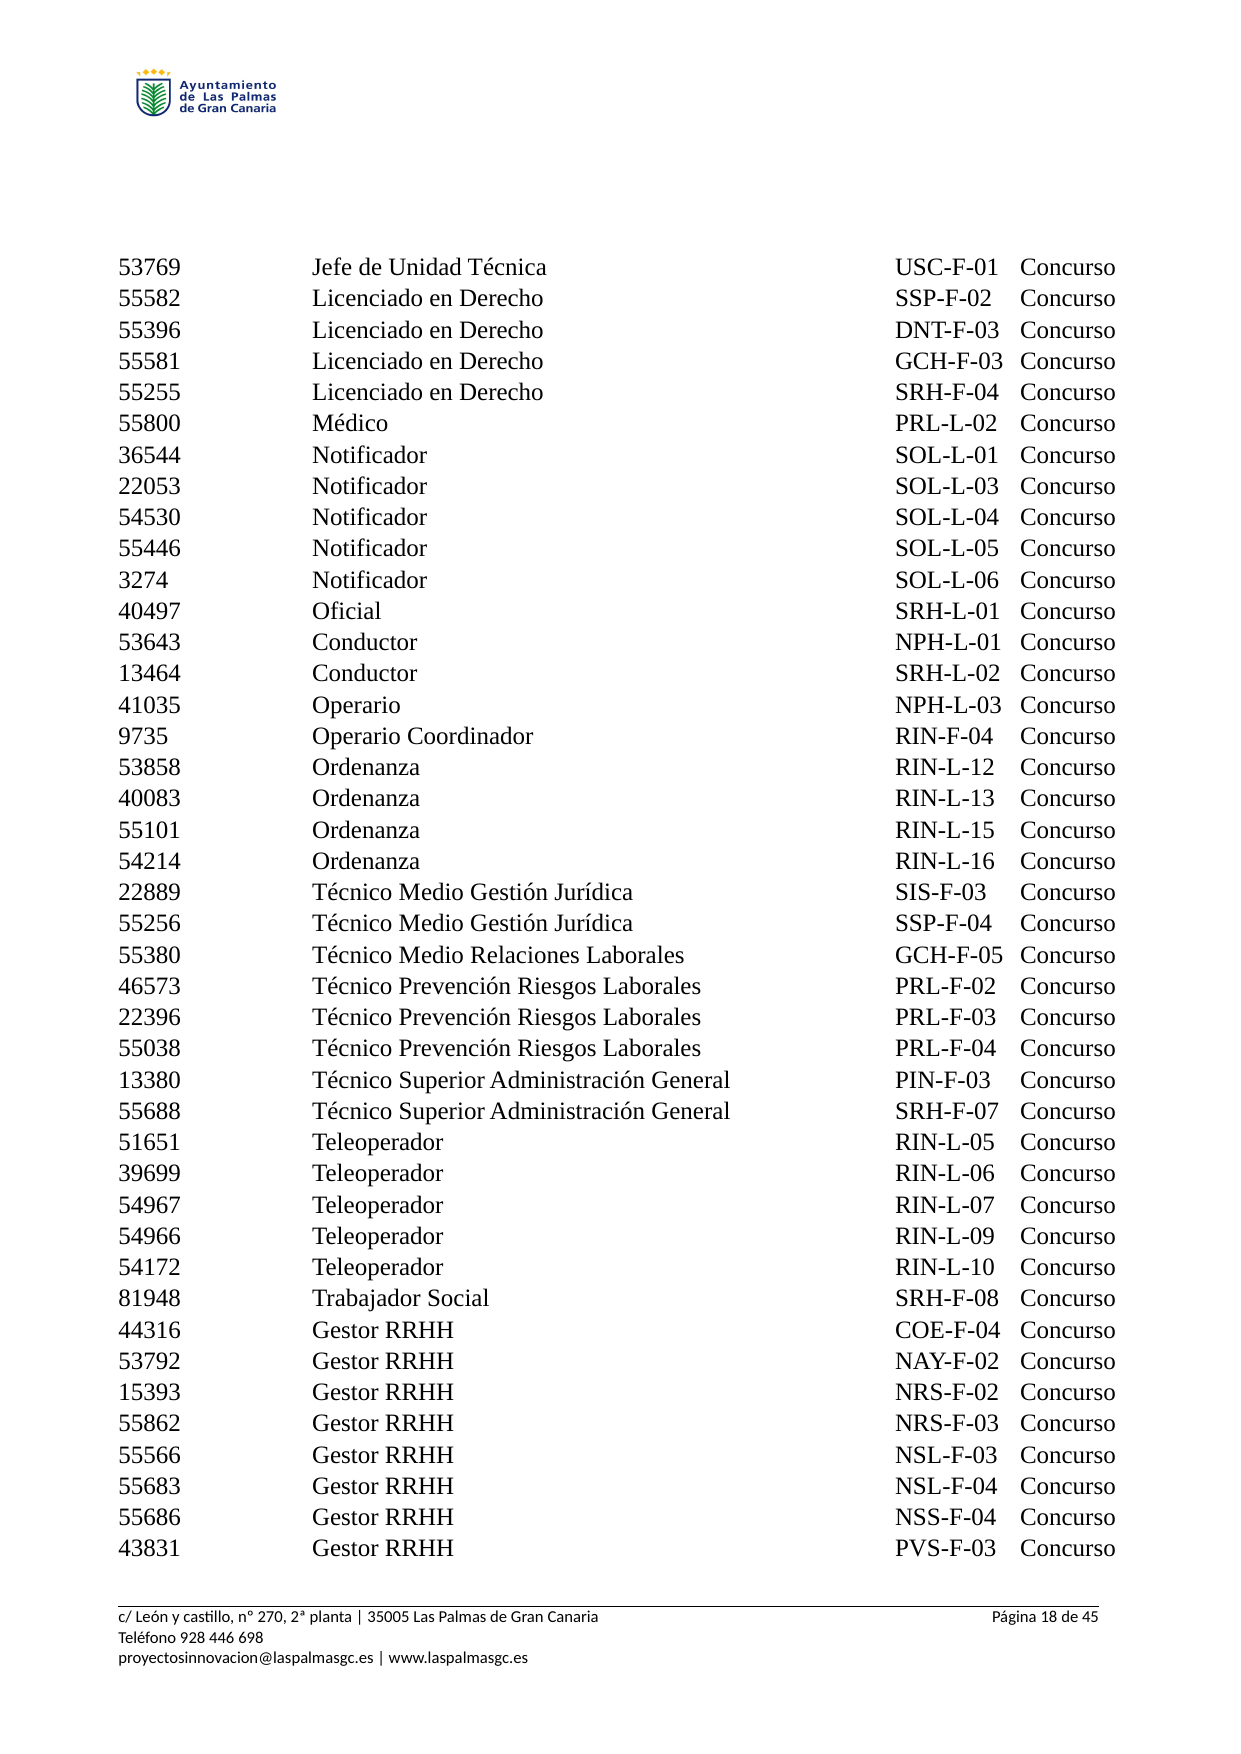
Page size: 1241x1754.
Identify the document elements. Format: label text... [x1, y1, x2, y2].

table_cell Concurso [1020, 876, 1240, 907]
table_cell 22889 [118, 876, 312, 907]
table_cell Licenciado en Derecho [312, 282, 895, 313]
table_cell 55686 [118, 1501, 312, 1532]
table_cell Notificador [312, 501, 895, 532]
table_cell Teleoperador [312, 1251, 895, 1282]
table_cell Técnico Superior Administración General [312, 1064, 895, 1095]
table_cell 40083 [118, 782, 312, 813]
table_cell 43831 [118, 1532, 312, 1563]
table_cell Técnico Prevención Riesgos Laborales [312, 1032, 895, 1063]
table_cell 55380 [118, 939, 312, 970]
table_cell Concurso [1020, 1032, 1240, 1063]
table_cell 53792 [118, 1345, 312, 1376]
table_cell COE-F-04 [895, 1314, 1020, 1345]
table_cell 55256 [118, 907, 312, 938]
table_cell SSP-F-04 [895, 907, 1020, 938]
table_cell Concurso [1020, 282, 1240, 313]
table_cell 53643 [118, 626, 312, 657]
table_cell Concurso [1020, 1189, 1240, 1220]
table_cell Concurso [1020, 407, 1240, 438]
table_cell 55683 [118, 1470, 312, 1501]
table_cell RIN-L-07 [895, 1189, 1020, 1220]
table_cell 22053 [118, 470, 312, 501]
table_cell SOL-L-01 [895, 439, 1020, 470]
table_cell Licenciado en Derecho [312, 376, 895, 407]
table_cell NAY-F-02 [895, 1345, 1020, 1376]
table_cell Notificador [312, 532, 895, 563]
table_cell Gestor RRHH [312, 1470, 895, 1501]
table_cell Concurso [1020, 1157, 1240, 1188]
table_cell 55396 [118, 314, 312, 345]
table_cell 81948 [118, 1282, 312, 1313]
table_cell Gestor RRHH [312, 1439, 895, 1470]
table_cell Teleoperador [312, 1126, 895, 1157]
table_cell NRS-F-03 [895, 1407, 1020, 1438]
table_cell Técnico Medio Relaciones Laborales [312, 939, 895, 970]
table_cell Concurso [1020, 720, 1240, 751]
table_cell NSL-F-03 [895, 1439, 1020, 1470]
table_cell 53858 [118, 751, 312, 782]
table_cell Concurso [1020, 470, 1240, 501]
table_cell GCH-F-05 [895, 939, 1020, 970]
table_cell 54214 [118, 845, 312, 876]
table_cell 40497 [118, 595, 312, 626]
table_cell PRL-L-02 [895, 407, 1020, 438]
table_cell 55688 [118, 1095, 312, 1126]
table_cell Concurso [1020, 939, 1240, 970]
table_cell Licenciado en Derecho [312, 314, 895, 345]
table_cell Técnico Medio Gestión Jurídica [312, 907, 895, 938]
table_cell 3274 [118, 564, 312, 595]
table_cell RIN-L-10 [895, 1251, 1020, 1282]
table_cell PRL-F-02 [895, 970, 1020, 1001]
table_cell Jefe de Unidad Técnica [312, 251, 895, 282]
table_cell Gestor RRHH [312, 1376, 895, 1407]
table_cell RIN-L-15 [895, 814, 1020, 845]
table_cell SIS-F-03 [895, 876, 1020, 907]
table_cell Concurso [1020, 845, 1240, 876]
table_cell Concurso [1020, 1282, 1240, 1313]
table_cell 51651 [118, 1126, 312, 1157]
table_cell Ordenanza [312, 845, 895, 876]
table_cell Gestor RRHH [312, 1407, 895, 1438]
table_cell Concurso [1020, 1095, 1240, 1126]
table_cell NPH-L-03 [895, 689, 1020, 720]
table_cell Técnico Superior Administración General [312, 1095, 895, 1126]
table_cell Notificador [312, 564, 895, 595]
table_cell Teleoperador [312, 1157, 895, 1188]
table_cell 36544 [118, 439, 312, 470]
table_cell SOL-L-05 [895, 532, 1020, 563]
table_cell SOL-L-06 [895, 564, 1020, 595]
table_cell Gestor RRHH [312, 1501, 895, 1532]
table_cell Gestor RRHH [312, 1345, 895, 1376]
table_cell Licenciado en Derecho [312, 345, 895, 376]
table_cell PRL-F-03 [895, 1001, 1020, 1032]
table_cell Concurso [1020, 345, 1240, 376]
table_cell Ordenanza [312, 814, 895, 845]
table_cell 55255 [118, 376, 312, 407]
table_cell Oficial [312, 595, 895, 626]
table_cell Técnico Medio Gestión Jurídica [312, 876, 895, 907]
table_cell Concurso [1020, 1314, 1240, 1345]
table_cell NSS-F-04 [895, 1501, 1020, 1532]
table_cell 13464 [118, 657, 312, 688]
table_cell NPH-L-01 [895, 626, 1020, 657]
table_cell 44316 [118, 1314, 312, 1345]
table_cell Concurso [1020, 532, 1240, 563]
table_cell Concurso [1020, 657, 1240, 688]
table_cell 55862 [118, 1407, 312, 1438]
table_cell Concurso [1020, 1501, 1240, 1532]
table_cell Conductor [312, 626, 895, 657]
table_cell Ordenanza [312, 782, 895, 813]
table_cell Concurso [1020, 1407, 1240, 1438]
table_cell 46573 [118, 970, 312, 1001]
table_cell Concurso [1020, 376, 1240, 407]
table_cell Concurso [1020, 751, 1240, 782]
table_cell Concurso [1020, 689, 1240, 720]
table_cell Concurso [1020, 1532, 1240, 1563]
table_cell Concurso [1020, 1126, 1240, 1157]
table_cell SRH-F-07 [895, 1095, 1020, 1126]
table_cell 55101 [118, 814, 312, 845]
table_cell 54530 [118, 501, 312, 532]
table_cell SRH-F-08 [895, 1282, 1020, 1313]
table_cell 54172 [118, 1251, 312, 1282]
table_cell RIN-L-06 [895, 1157, 1020, 1188]
table_cell 41035 [118, 689, 312, 720]
table_cell Concurso [1020, 1001, 1240, 1032]
table_cell 55581 [118, 345, 312, 376]
table_cell Gestor RRHH [312, 1532, 895, 1563]
table_cell SOL-L-03 [895, 470, 1020, 501]
table_cell RIN-L-13 [895, 782, 1020, 813]
table_cell 13380 [118, 1064, 312, 1095]
table_cell 55446 [118, 532, 312, 563]
table_cell Médico [312, 407, 895, 438]
table_cell USC-F-01 [895, 251, 1020, 282]
table_cell RIN-L-09 [895, 1220, 1020, 1251]
table_cell Teleoperador [312, 1189, 895, 1220]
table_cell RIN-L-16 [895, 845, 1020, 876]
table_cell 55038 [118, 1032, 312, 1063]
table_cell Ordenanza [312, 751, 895, 782]
table_cell SSP-F-02 [895, 282, 1020, 313]
table_cell Concurso [1020, 439, 1240, 470]
table_cell SRH-F-04 [895, 376, 1020, 407]
table_cell 55566 [118, 1439, 312, 1470]
table_cell 15393 [118, 1376, 312, 1407]
picture [118, 65, 336, 144]
table_cell Concurso [1020, 1376, 1240, 1407]
table_cell Concurso [1020, 782, 1240, 813]
table_cell Concurso [1020, 1345, 1240, 1376]
table_cell DNT-F-03 [895, 314, 1020, 345]
table_cell RIN-L-05 [895, 1126, 1020, 1157]
table_cell Concurso [1020, 564, 1240, 595]
table_cell Concurso [1020, 626, 1240, 657]
table_cell Concurso [1020, 970, 1240, 1001]
table_cell Concurso [1020, 501, 1240, 532]
table_cell Operario Coordinador [312, 720, 895, 751]
table_cell 55582 [118, 282, 312, 313]
table_cell RIN-L-12 [895, 751, 1020, 782]
table_cell 39699 [118, 1157, 312, 1188]
table_cell Trabajador Social [312, 1282, 895, 1313]
table_cell PIN-F-03 [895, 1064, 1020, 1095]
table_cell Concurso [1020, 251, 1240, 282]
table_cell Técnico Prevención Riesgos Laborales [312, 1001, 895, 1032]
table_cell Concurso [1020, 1470, 1240, 1501]
table_cell SRH-L-01 [895, 595, 1020, 626]
table_cell Concurso [1020, 314, 1240, 345]
table_cell Operario [312, 689, 895, 720]
table_cell NRS-F-02 [895, 1376, 1020, 1407]
table_cell Técnico Prevención Riesgos Laborales [312, 970, 895, 1001]
table_cell Concurso [1020, 907, 1240, 938]
table_cell RIN-F-04 [895, 720, 1020, 751]
table_cell Concurso [1020, 1064, 1240, 1095]
table_cell 54967 [118, 1189, 312, 1220]
table_cell Concurso [1020, 1251, 1240, 1282]
table_cell Notificador [312, 470, 895, 501]
table_cell SOL-L-04 [895, 501, 1020, 532]
table_cell Gestor RRHH [312, 1314, 895, 1345]
table_cell GCH-F-03 [895, 345, 1020, 376]
table_cell PVS-F-03 [895, 1532, 1020, 1563]
table_cell Concurso [1020, 1220, 1240, 1251]
table_cell SRH-L-02 [895, 657, 1020, 688]
table_cell 22396 [118, 1001, 312, 1032]
table_cell Concurso [1020, 814, 1240, 845]
table_cell NSL-F-04 [895, 1470, 1020, 1501]
table_cell 9735 [118, 720, 312, 751]
table_cell 55800 [118, 407, 312, 438]
table_cell 54966 [118, 1220, 312, 1251]
table_cell Notificador [312, 439, 895, 470]
table_cell Concurso [1020, 595, 1240, 626]
table_cell 53769 [118, 251, 312, 282]
table_cell Concurso [1020, 1439, 1240, 1470]
table_cell Conductor [312, 657, 895, 688]
table_cell PRL-F-04 [895, 1032, 1020, 1063]
table_cell Teleoperador [312, 1220, 895, 1251]
